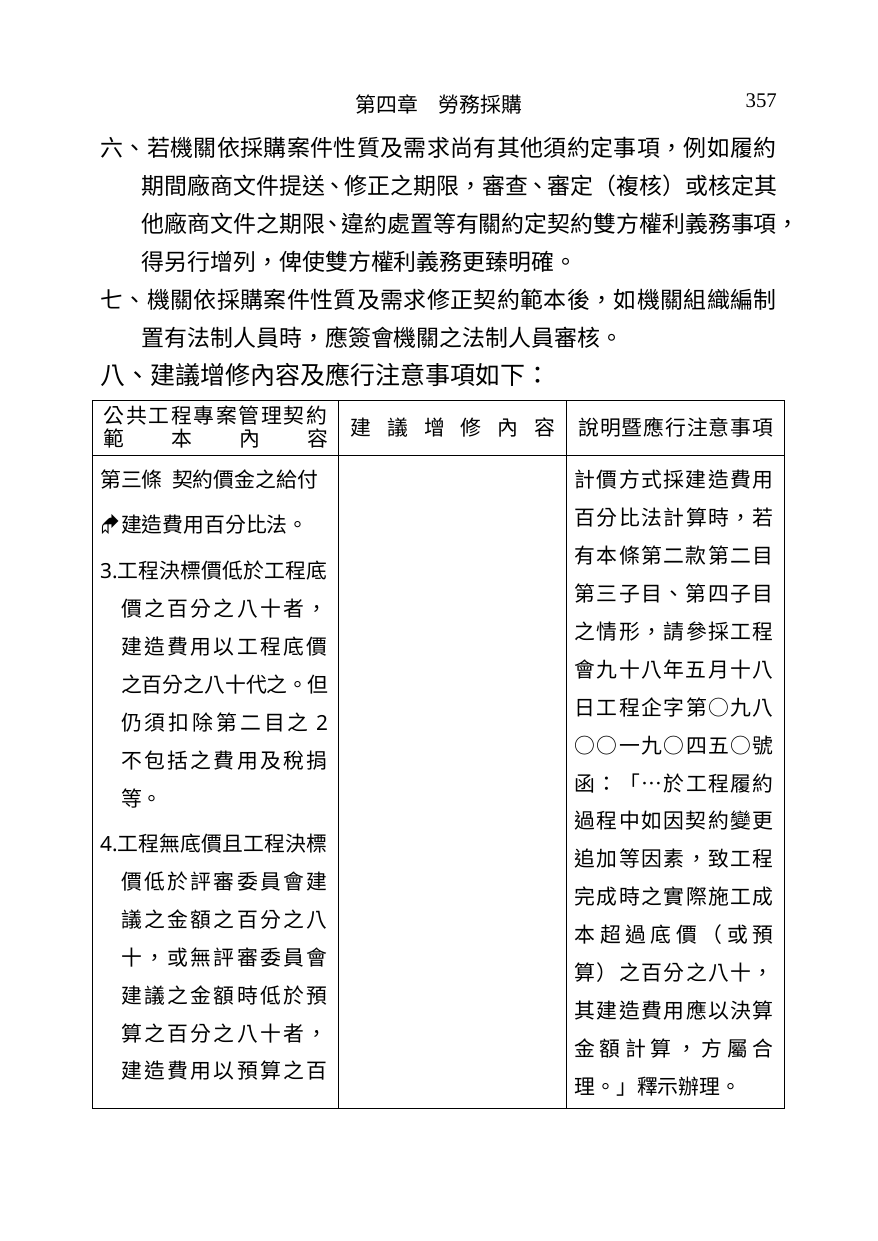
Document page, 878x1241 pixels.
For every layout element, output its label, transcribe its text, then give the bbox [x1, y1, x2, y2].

text 六、若機關依採購案件性質及需求尚有其他須約定事項，例如履約期間廠商文件提送、修正之期限，審查、審定（複核）或核定其他廠商文件之期限、違約處置等有關約定契約雙方權利義務事項，得另行增列，俾使雙方權利義務更臻明確。 [100, 127, 777, 279]
table_header 公共工程專案管理契約範本內容 [93, 401, 338, 455]
text 八、建議增修內容及應行注意事項如下： [100, 355, 777, 393]
table_header 說明暨應行注意事項 [567, 401, 784, 455]
table_cell 計價方式採建造費用百分比法計算時，若有本條第二款第二目第三子目、第四子目之情形，請參採工程會九十八年五月十八日工程企字第○九八○○一九○四五○號函：「…於工程履約過程中如因契約變更追加等因素，致工程完成時之實際施工成本超過底價（或預算）之百分之八十，其建造費用應以決算金額計算，方屬合理。」釋示辦理。 [567, 456, 784, 1108]
table_cell [339, 456, 566, 1108]
table_header 建議增修內容 [339, 401, 566, 455]
text 七、機關依採購案件性質及需求修正契約範本後，如機關組織編制置有法制人員時，應簽會機關之法制人員審核。 [100, 279, 777, 355]
table_cell 第三條 契約價金之給付 建造費用百分比法。 3.工程決標價低於工程底價之百分之八十者，建造費用以工程底價之百分之八十代之。但仍須扣除第二目之2不包括之費用及稅捐等。 4.工程無底價且工程決標價低於評審委員會建議之金額之百分之八十，或無評審委員會建議之金額時低於預算之百分之八十者，建造費用以預算之百 [93, 456, 338, 1108]
